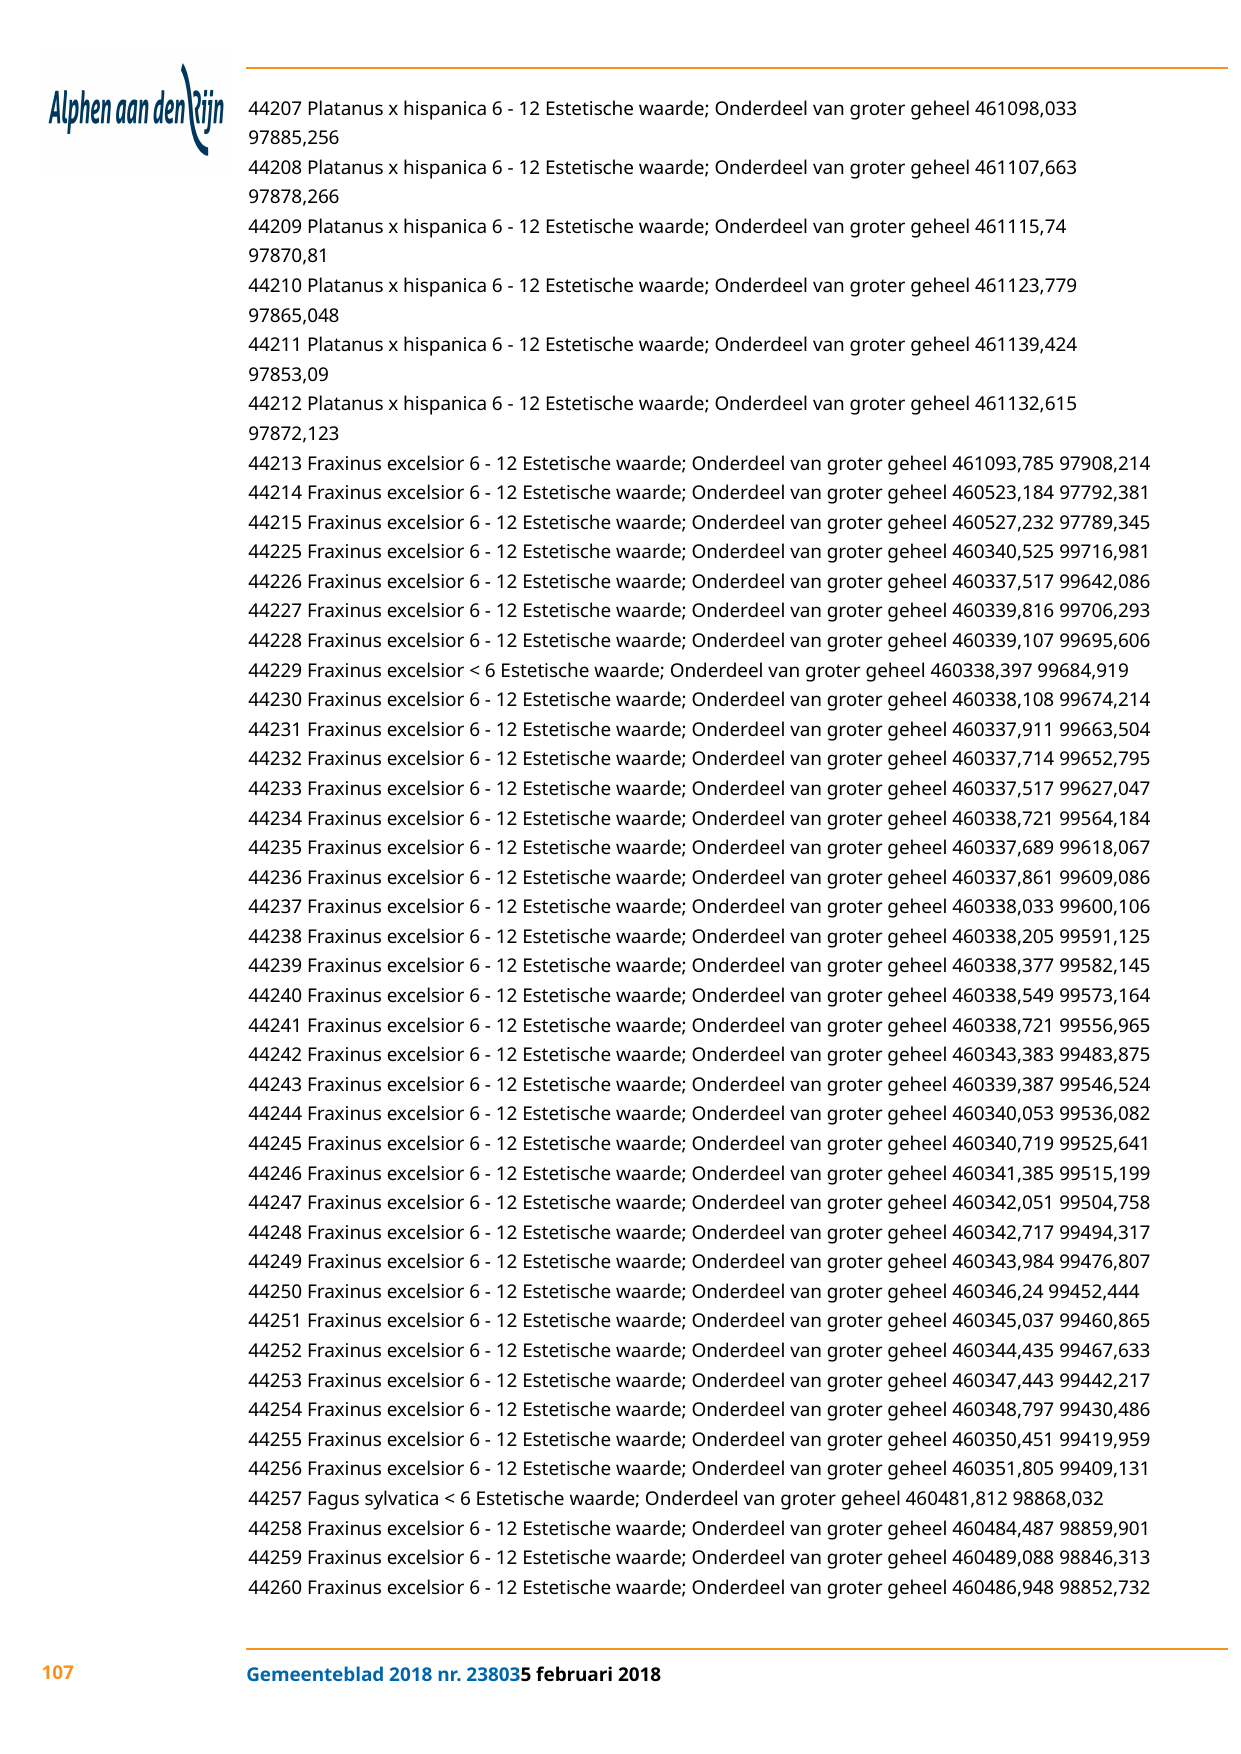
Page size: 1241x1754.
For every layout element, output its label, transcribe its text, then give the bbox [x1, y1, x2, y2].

text 44232 Fraxinus excelsior 6 - 12 Estetische waarde; Onderdeel van groter geheel 460337,714 99652,795 [248, 746, 1152, 771]
text 44227 Fraxinus excelsior 6 - 12 Estetische waarde; Onderdeel van groter geheel 460339,816 99706,293 [248, 598, 1152, 623]
text 44260 Fraxinus excelsior 6 - 12 Estetische waarde; Onderdeel van groter geheel 460486,948 98852,732 [248, 1574, 1152, 1600]
text 44247 Fraxinus excelsior 6 - 12 Estetische waarde; Onderdeel van groter geheel 460342,051 99504,758 [248, 1189, 1152, 1215]
text 44242 Fraxinus excelsior 6 - 12 Estetische waarde; Onderdeel van groter geheel 460343,383 99483,875 [248, 1041, 1152, 1067]
text 44246 Fraxinus excelsior 6 - 12 Estetische waarde; Onderdeel van groter geheel 460341,385 99515,199 [248, 1160, 1152, 1186]
text 44239 Fraxinus excelsior 6 - 12 Estetische waarde; Onderdeel van groter geheel 460338,377 99582,145 [248, 953, 1152, 978]
text 44209 Platanus x hispanica 6 - 12 Estetische waarde; Onderdeel van groter geheel 461115,74 97870,81 [248, 213, 1152, 268]
text 44255 Fraxinus excelsior 6 - 12 Estetische waarde; Onderdeel van groter geheel 460350,451 99419,959 [248, 1426, 1152, 1452]
text 44214 Fraxinus excelsior 6 - 12 Estetische waarde; Onderdeel van groter geheel 460523,184 97792,381 [248, 479, 1152, 505]
text 44256 Fraxinus excelsior 6 - 12 Estetische waarde; Onderdeel van groter geheel 460351,805 99409,131 [248, 1456, 1152, 1481]
text 44251 Fraxinus excelsior 6 - 12 Estetische waarde; Onderdeel van groter geheel 460345,037 99460,865 [248, 1308, 1152, 1333]
text 44213 Fraxinus excelsior 6 - 12 Estetische waarde; Onderdeel van groter geheel 461093,785 97908,214 [248, 450, 1152, 476]
text 44225 Fraxinus excelsior 6 - 12 Estetische waarde; Onderdeel van groter geheel 460340,525 99716,981 [248, 538, 1152, 564]
text 44226 Fraxinus excelsior 6 - 12 Estetische waarde; Onderdeel van groter geheel 460337,517 99642,086 [248, 568, 1152, 594]
text 44215 Fraxinus excelsior 6 - 12 Estetische waarde; Onderdeel van groter geheel 460527,232 97789,345 [248, 509, 1152, 535]
text 44240 Fraxinus excelsior 6 - 12 Estetische waarde; Onderdeel van groter geheel 460338,549 99573,164 [248, 982, 1152, 1008]
text 44235 Fraxinus excelsior 6 - 12 Estetische waarde; Onderdeel van groter geheel 460337,689 99618,067 [248, 834, 1152, 860]
text 44250 Fraxinus excelsior 6 - 12 Estetische waarde; Onderdeel van groter geheel 460346,24 99452,444 [248, 1278, 1152, 1304]
text 44233 Fraxinus excelsior 6 - 12 Estetische waarde; Onderdeel van groter geheel 460337,517 99627,047 [248, 775, 1152, 801]
text 44210 Platanus x hispanica 6 - 12 Estetische waarde; Onderdeel van groter geheel 461123,779 97865,048 [248, 272, 1152, 328]
text 44243 Fraxinus excelsior 6 - 12 Estetische waarde; Onderdeel van groter geheel 460339,387 99546,524 [248, 1071, 1152, 1097]
text 44259 Fraxinus excelsior 6 - 12 Estetische waarde; Onderdeel van groter geheel 460489,088 98846,313 [248, 1544, 1152, 1570]
text 44230 Fraxinus excelsior 6 - 12 Estetische waarde; Onderdeel van groter geheel 460338,108 99674,214 [248, 686, 1152, 712]
text 44252 Fraxinus excelsior 6 - 12 Estetische waarde; Onderdeel van groter geheel 460344,435 99467,633 [248, 1337, 1152, 1363]
text 44207 Platanus x hispanica 6 - 12 Estetische waarde; Onderdeel van groter geheel 461098,033 97885,256 [248, 95, 1152, 150]
text 44254 Fraxinus excelsior 6 - 12 Estetische waarde; Onderdeel van groter geheel 460348,797 99430,486 [248, 1396, 1152, 1422]
text 44249 Fraxinus excelsior 6 - 12 Estetische waarde; Onderdeel van groter geheel 460343,984 99476,807 [248, 1248, 1152, 1274]
text 44211 Platanus x hispanica 6 - 12 Estetische waarde; Onderdeel van groter geheel 461139,424 97853,09 [248, 331, 1152, 387]
text 44229 Fraxinus excelsior < 6 Estetische waarde; Onderdeel van groter geheel 460338,397 99684,919 [248, 657, 1152, 683]
text 44253 Fraxinus excelsior 6 - 12 Estetische waarde; Onderdeel van groter geheel 460347,443 99442,217 [248, 1367, 1152, 1393]
text 44245 Fraxinus excelsior 6 - 12 Estetische waarde; Onderdeel van groter geheel 460340,719 99525,641 [248, 1130, 1152, 1156]
text 44231 Fraxinus excelsior 6 - 12 Estetische waarde; Onderdeel van groter geheel 460337,911 99663,504 [248, 716, 1152, 742]
text 44208 Platanus x hispanica 6 - 12 Estetische waarde; Onderdeel van groter geheel 461107,663 97878,266 [248, 154, 1152, 209]
text 44212 Platanus x hispanica 6 - 12 Estetische waarde; Onderdeel van groter geheel 461132,615 97872,123 [248, 391, 1152, 446]
text 44248 Fraxinus excelsior 6 - 12 Estetische waarde; Onderdeel van groter geheel 460342,717 99494,317 [248, 1219, 1152, 1245]
text 44258 Fraxinus excelsior 6 - 12 Estetische waarde; Onderdeel van groter geheel 460484,487 98859,901 [248, 1515, 1152, 1541]
text 44238 Fraxinus excelsior 6 - 12 Estetische waarde; Onderdeel van groter geheel 460338,205 99591,125 [248, 923, 1152, 949]
text 44244 Fraxinus excelsior 6 - 12 Estetische waarde; Onderdeel van groter geheel 460340,053 99536,082 [248, 1101, 1152, 1126]
text 44236 Fraxinus excelsior 6 - 12 Estetische waarde; Onderdeel van groter geheel 460337,861 99609,086 [248, 864, 1152, 890]
text 44237 Fraxinus excelsior 6 - 12 Estetische waarde; Onderdeel van groter geheel 460338,033 99600,106 [248, 893, 1152, 919]
picture [41, 47, 231, 172]
text 44257 Fagus sylvatica < 6 Estetische waarde; Onderdeel van groter geheel 460481,812 98868,032 [248, 1485, 1152, 1511]
text 44234 Fraxinus excelsior 6 - 12 Estetische waarde; Onderdeel van groter geheel 460338,721 99564,184 [248, 805, 1152, 831]
text 44228 Fraxinus excelsior 6 - 12 Estetische waarde; Onderdeel van groter geheel 460339,107 99695,606 [248, 627, 1152, 653]
text 44241 Fraxinus excelsior 6 - 12 Estetische waarde; Onderdeel van groter geheel 460338,721 99556,965 [248, 1012, 1152, 1038]
